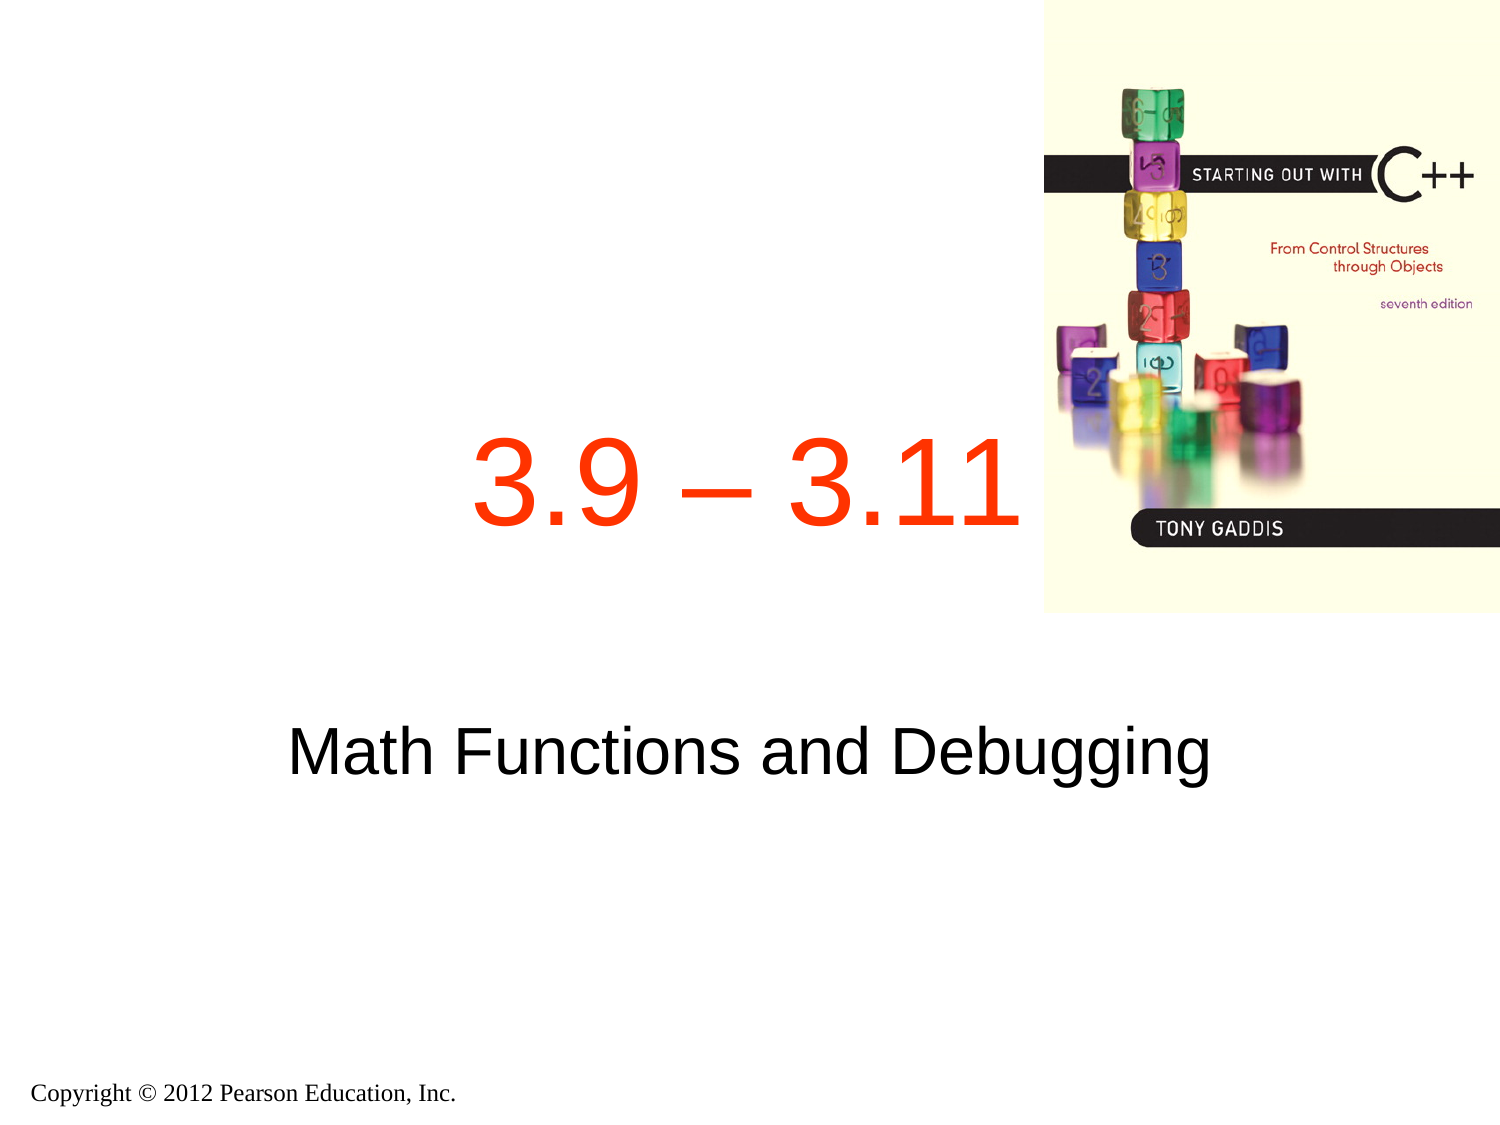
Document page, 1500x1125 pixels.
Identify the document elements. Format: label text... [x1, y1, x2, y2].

text_box 3.9 – 3.11 [300, 349, 1201, 591]
picture [1044, 0, 1500, 613]
text_box Math Functions and Debugging [225, 699, 1276, 988]
